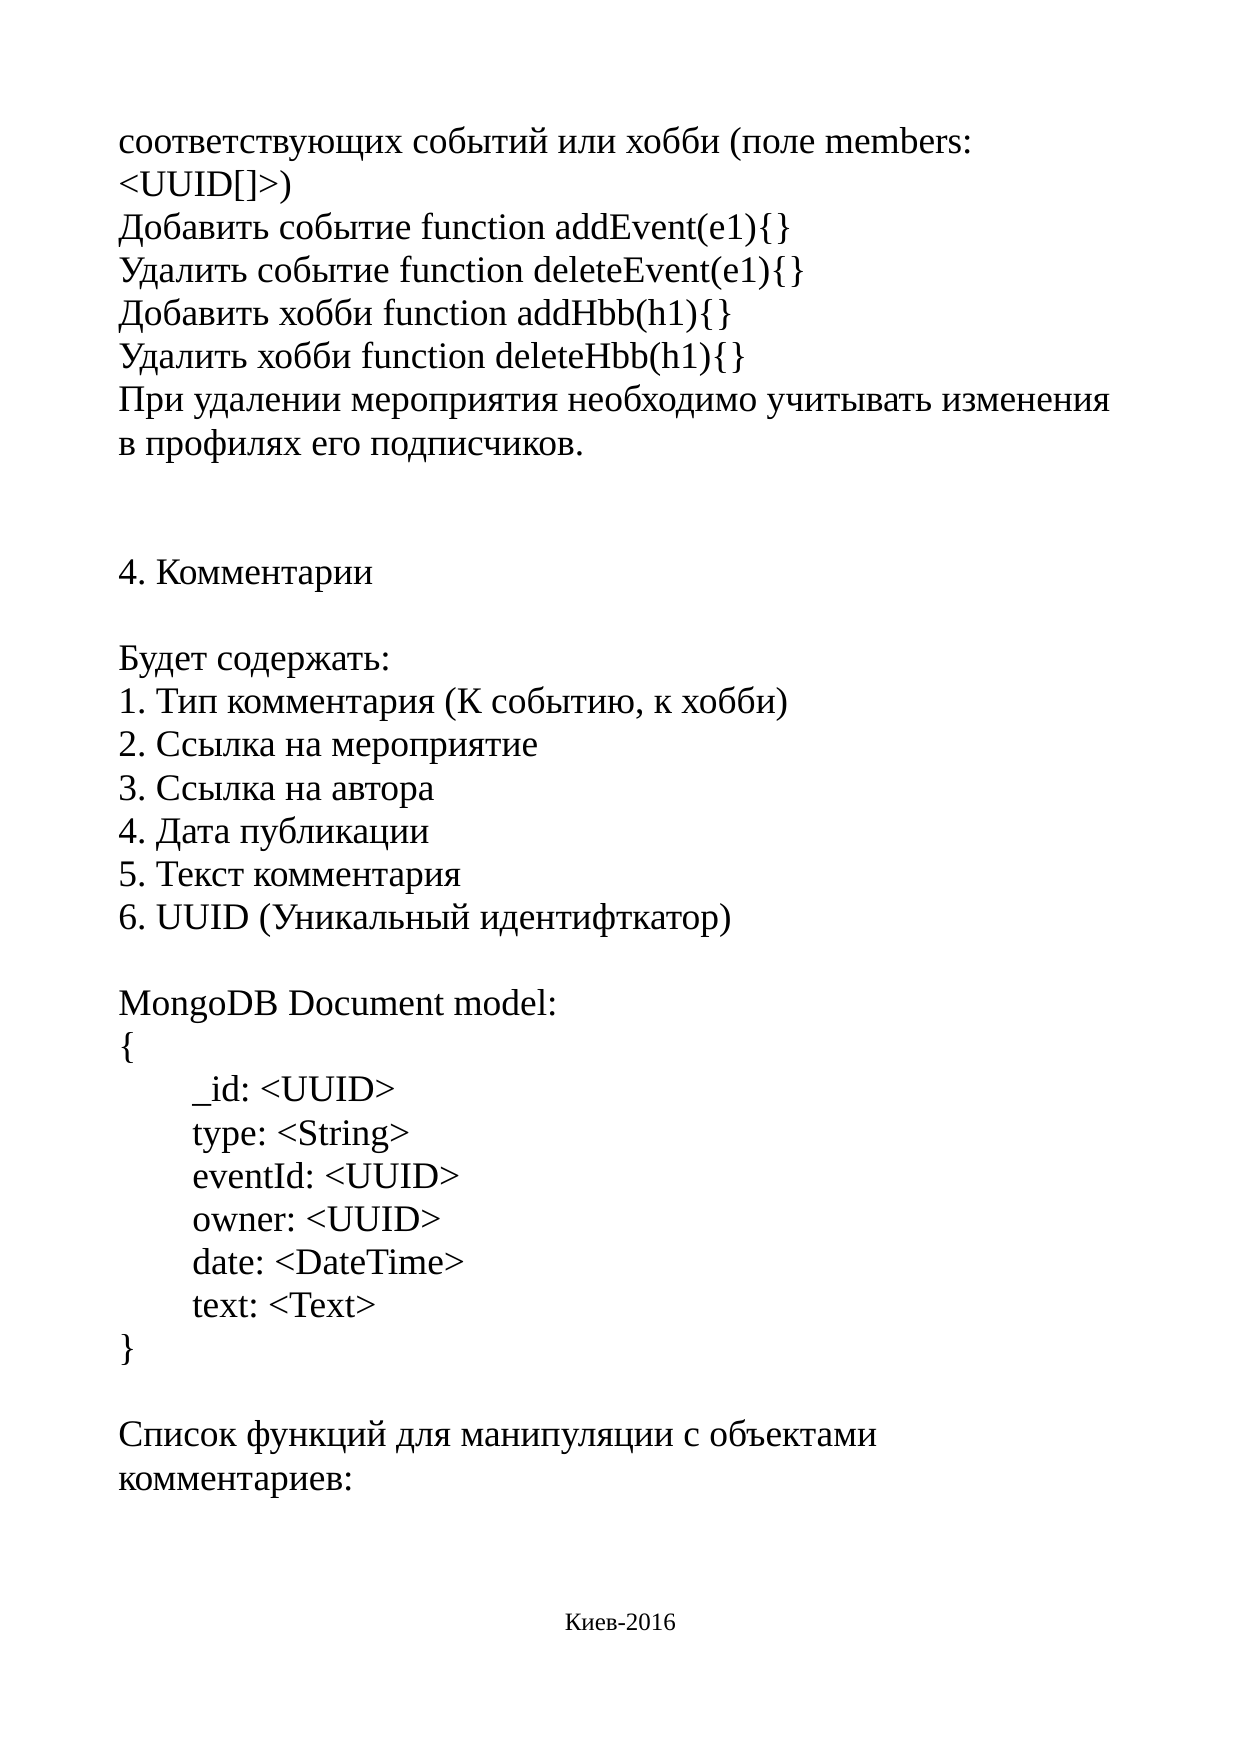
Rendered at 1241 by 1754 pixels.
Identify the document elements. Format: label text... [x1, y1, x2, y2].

text MongoDB Document model: [118, 981, 1122, 1024]
text Удалить событие function deleteEvent(e1){} [118, 247, 1122, 291]
text При удалении мероприятия необходимо учитывать изменения в профилях его подписчиков. [118, 377, 1122, 463]
text Список функций для манипуляции с объектами комментариев: [118, 1412, 1122, 1498]
text } [118, 1326, 1122, 1369]
text text: <Text> [118, 1282, 1122, 1326]
text 1. Тип комментария (К событию, к хобби) [118, 679, 1122, 722]
text 3. Ссылка на автора [118, 765, 1122, 808]
text 6. UUID (Уникальный идентифткатор) [118, 894, 1122, 937]
text 2. Ссылка на мероприятие [118, 722, 1122, 765]
text Добавить событие function addEvent(e1){} [118, 204, 1122, 247]
text соответствующих событий или хобби (поле members: <UUID[]>) [118, 118, 1122, 204]
text 4. Дата публикации [118, 808, 1122, 851]
text 4. Комментарии [118, 549, 1122, 592]
text eventId: <UUID> [118, 1153, 1122, 1196]
text 5. Текст комментария [118, 851, 1122, 894]
text owner: <UUID> [118, 1196, 1122, 1239]
text _id: <UUID> [118, 1067, 1122, 1110]
text { [118, 1024, 1122, 1067]
text Добавить хобби function addHbb(h1){} [118, 291, 1122, 334]
text type: <String> [118, 1110, 1122, 1153]
text Удалить хобби function deleteHbb(h1){} [118, 334, 1122, 377]
text date: <DateTime> [118, 1239, 1122, 1282]
text Будет содержать: [118, 636, 1122, 679]
